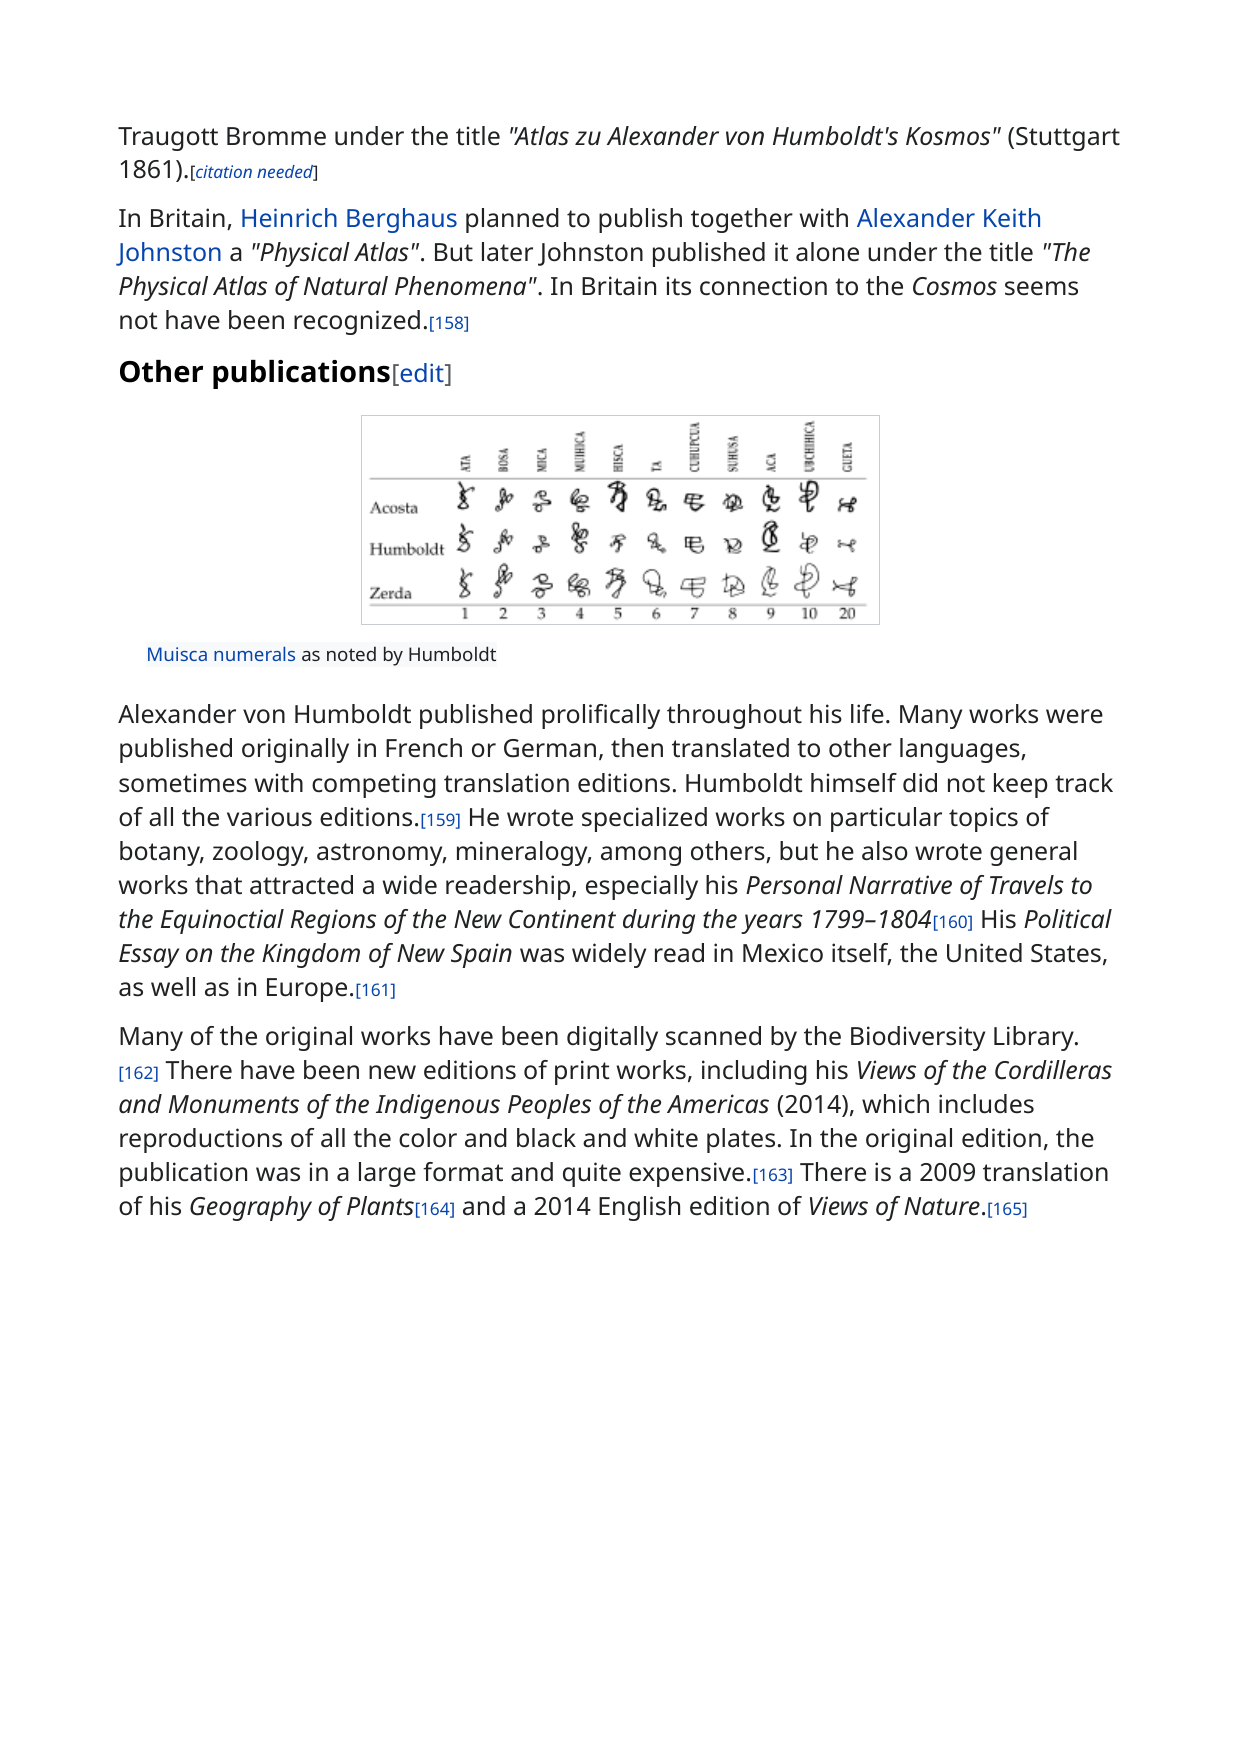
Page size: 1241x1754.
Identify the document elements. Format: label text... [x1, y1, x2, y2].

text Traugott Bromme under the title "Atlas zu Alexander von Humboldt's Kosmos" (Stuttgart 1861).[citation needed] [118, 118, 1122, 186]
text Muisca numerals as noted by Humboldt [123, 642, 1122, 667]
subtitle Other publications[edit] [118, 352, 1122, 391]
text Alexander von Humboldt published prolifically throughout his life. Many works were published originally in French or German, then translated to other languages, sometimes with competing translation editions. Humboldt himself did not keep track of all the various editions.[159] He wrote specialized works on particular topics of botany, zoology, astronomy, mineralogy, among others, but he also wrote general works that attracted a wide readership, especially his Personal Narrative of Travels to the Equinoctial Regions of the New Continent during the years 1799–1804[160] His Political Essay on the Kingdom of New Spain was widely read in Mexico itself, the United States, as well as in Europe.[161] [118, 697, 1122, 1004]
picture [363, 418, 877, 622]
text In Britain, Heinrich Berghaus planned to publish together with Alexander Keith Johnston a "Physical Atlas". But later Johnston published it alone under the title "The Physical Atlas of Natural Phenomena". In Britain its connection to the Cosmos seems not have been recognized.[158] [118, 201, 1122, 337]
text Many of the original works have been digitally scanned by the Biodiversity Library.[162] There have been new editions of print works, including his Views of the Cordilleras and Monuments of the Indigenous Peoples of the Americas (2014), which includes reproductions of all the color and black and white plates. In the original edition, the publication was in a large format and quite expensive.[163] There is a 2009 translation of his Geography of Plants[164] and a 2014 English edition of Views of Nature.[165] [118, 1018, 1122, 1223]
